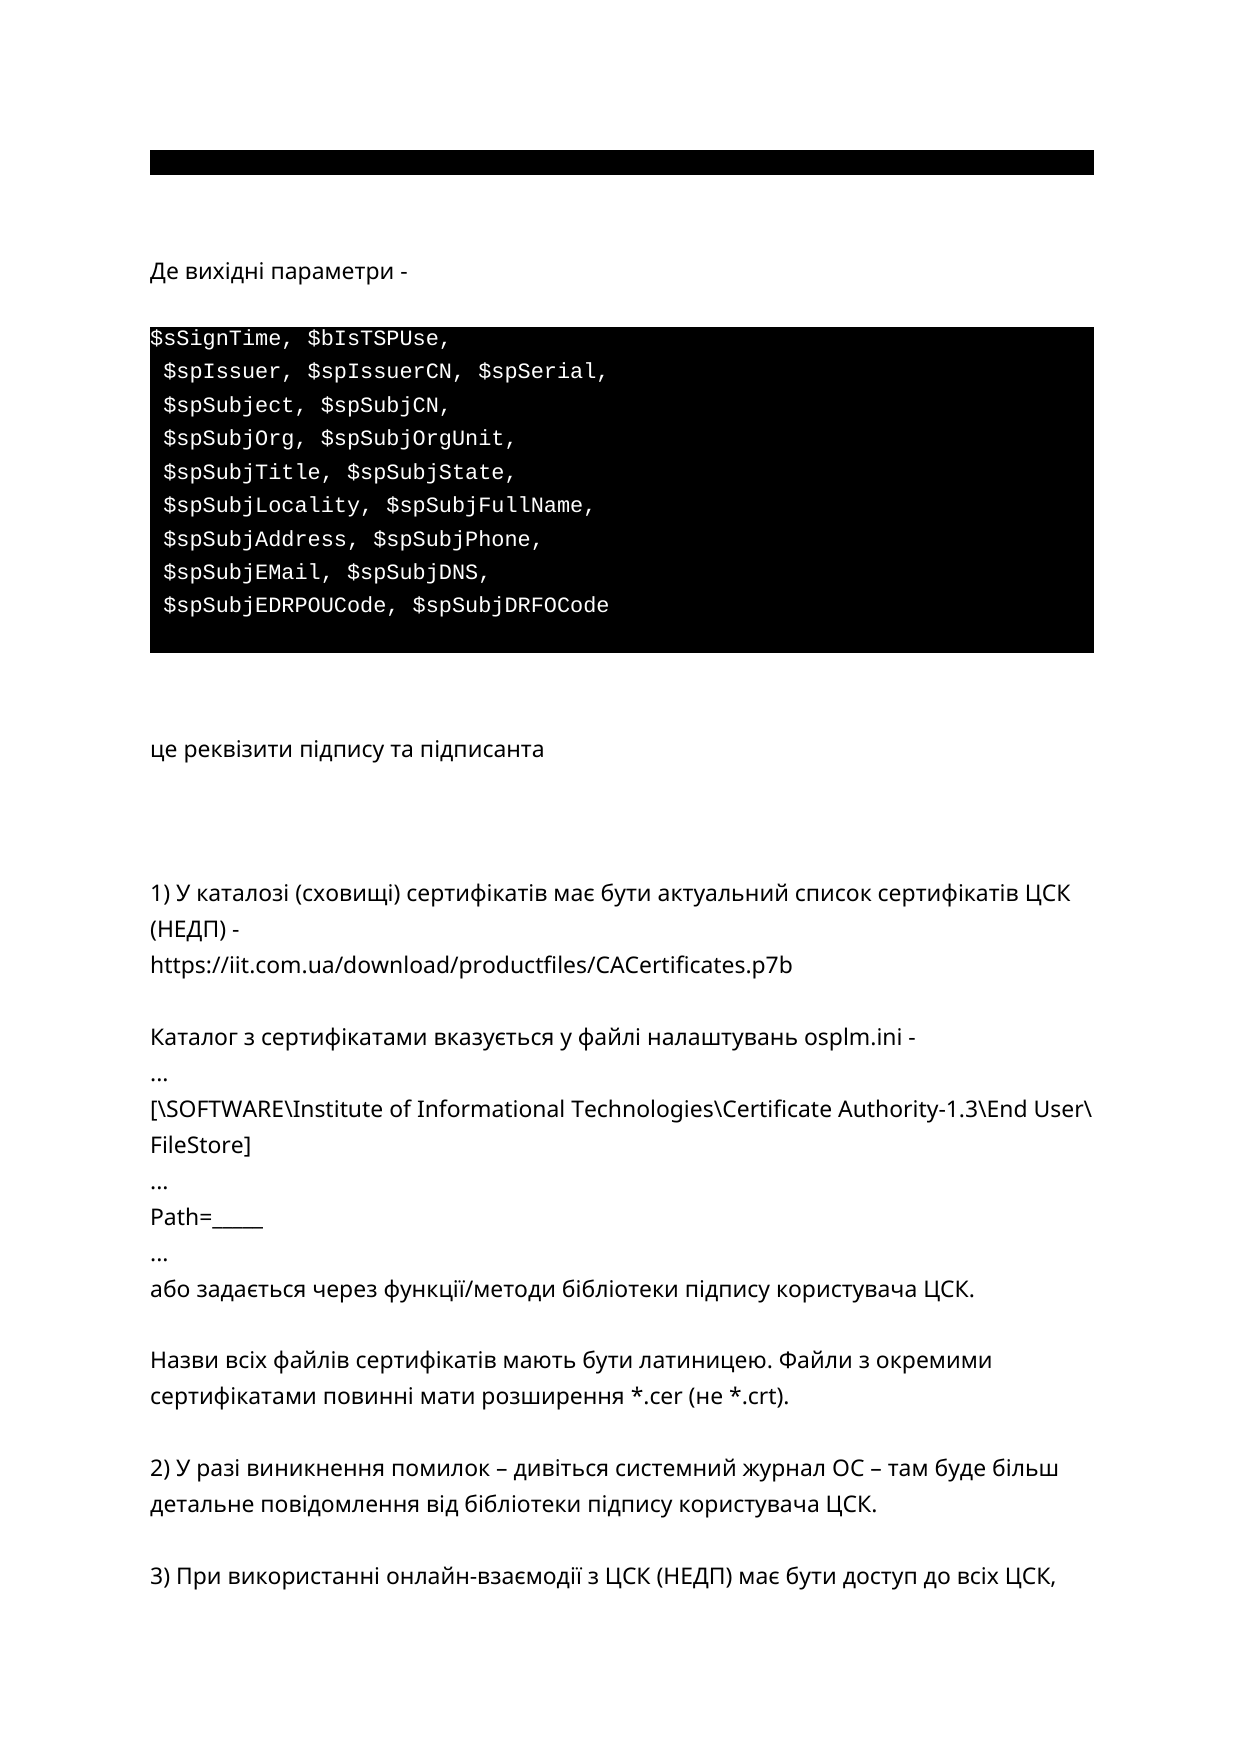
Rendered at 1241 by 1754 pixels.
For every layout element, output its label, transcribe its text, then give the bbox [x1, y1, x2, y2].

text 2) У разі виникнення помилок – дивіться системний журнал ОС – там буде більш детальне повідомлення від бібліотеки підпису користувача ЦСК. [150, 1452, 1094, 1519]
text Назви всіх файлів сертифікатів мають бути латиницею. Файли з окремими сертифікатами повинні мати розширення *.cer (не *.crt). [150, 1344, 1094, 1412]
text https://iit.com.ua/download/productfiles/CACertificates.p7b [150, 949, 1094, 980]
text ... [150, 1057, 1094, 1088]
text $sSignTime, $bIsTSPUse, [150, 327, 1094, 352]
text [\SOFTWARE\Institute of Informational Technologies\Certificate Authority-1.3\End User\FileStore] [150, 1093, 1094, 1160]
text $spSubjTitle, $spSubjState, [150, 461, 1094, 486]
text $spSubjAddress, $spSubjPhone, [150, 528, 1094, 553]
text ... [150, 1237, 1094, 1268]
text Каталог з сертифікатами вказується у файлі налаштувань osplm.ini - [150, 1021, 1094, 1052]
text $spSubjEDRPOUCode, $spSubjDRFOCode [150, 595, 1094, 619]
text $spIssuer, $spIssuerCN, $spSerial, [150, 361, 1094, 385]
text Path=_____ [150, 1201, 1094, 1232]
text 3) При використанні онлайн-взаємодії з ЦСК (НЕДП) має бути доступ до всіх ЦСК, [150, 1560, 1094, 1591]
text $spSubject, $spSubjCN, [150, 394, 1094, 419]
text або задається через функції/методи бібліотеки підпису користувача ЦСК. [150, 1272, 1094, 1304]
text ... [150, 1165, 1094, 1196]
text $spSubjEMail, $spSubjDNS, [150, 561, 1094, 586]
text 1) У каталозі (сховищі) сертифікатів має бути актуальний список сертифікатів ЦСК (НЕДП) - [150, 877, 1094, 944]
text $spSubjLocality, $spSubjFullName, [150, 494, 1094, 519]
text це реквізити підпису та підписанта [150, 733, 1094, 765]
text Де вихідні параметри - [150, 255, 1094, 287]
text $spSubjOrg, $spSubjOrgUnit, [150, 427, 1094, 452]
